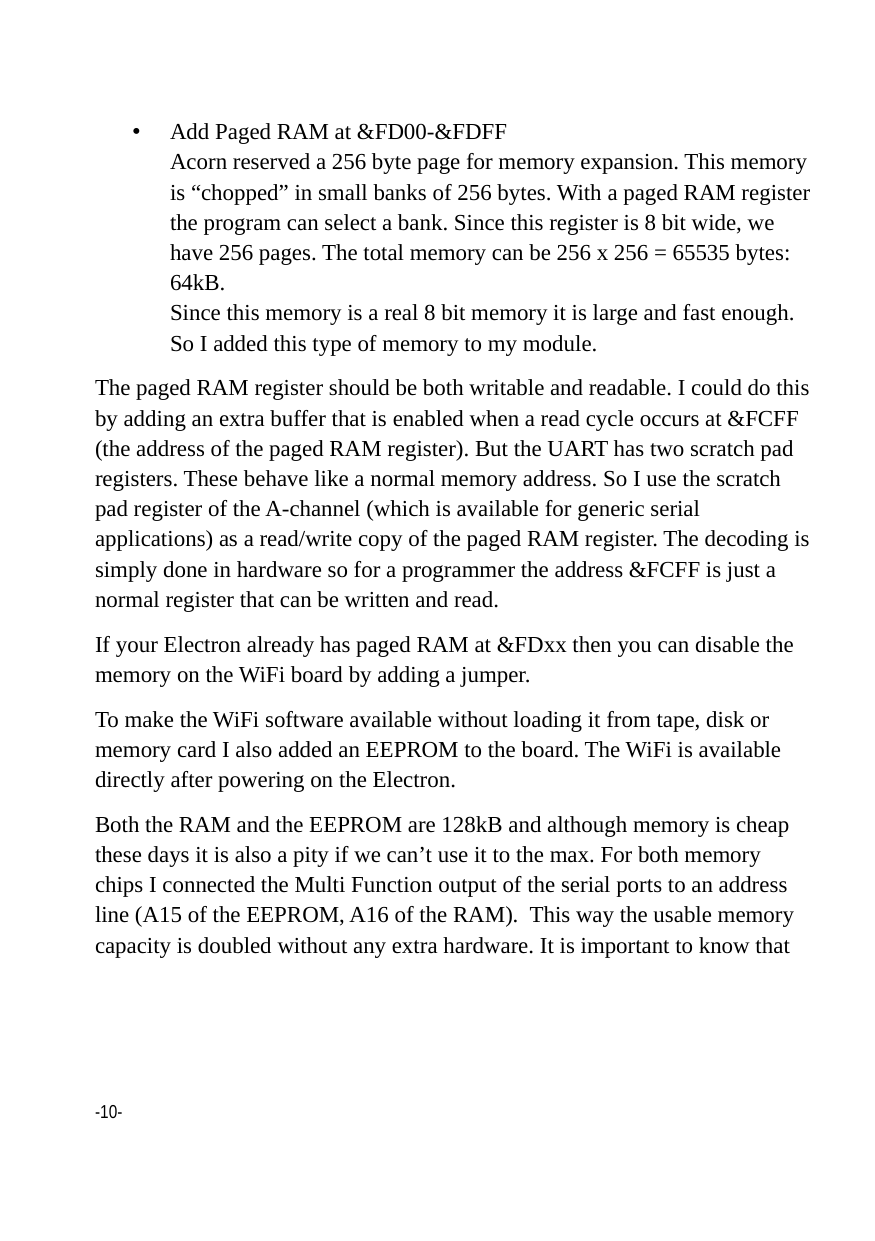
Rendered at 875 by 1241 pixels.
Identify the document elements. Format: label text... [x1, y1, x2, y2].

text If your Electron already has paged RAM at &FDxx then you can disable the memory on the WiFi board by adding a jumper. [95, 631, 815, 687]
list Add Paged RAM at &FD00-&FDFF Acorn reserved a 256 byte page for memory expansion. This memory is “chopped” in small banks of 256 bytes. With a paged RAM register the program can select a bank. Since this register is 8 bit wide, we have 256 pages. The total memory can be 256 x 256 = 65535 bytes: 64kB. Since this memory is a real 8 bit memory it is large and fast enough. So I added this type of memory to my module. [132, 118, 815, 356]
text The paged RAM register should be both writable and readable. I could do this by adding an extra buffer that is enabled when a read cycle occurs at &FCFF (the address of the paged RAM register). But the UART has two scratch pad registers. These behave like a normal memory address. So I use the scratch pad register of the A-channel (which is available for generic serial applications) as a read/write copy of the paged RAM register. The decoding is simply done in hardware so for a programmer the address &FCFF is just a normal register that can be written and read. [95, 374, 815, 612]
text Both the RAM and the EEPROM are 128kB and although memory is cheap these days it is also a pity if we can’t use it to the max. For both memory chips I connected the Multi Function output of the serial ports to an address line (A15 of the EEPROM, A16 of the RAM). This way the usable memory capacity is doubled without any extra hardware. It is important to know that [95, 811, 815, 958]
text To make the WiFi software available without loading it from tape, disk or memory card I also added an EEPROM to the board. The WiFi is available directly after powering on the Electron. [95, 706, 815, 792]
